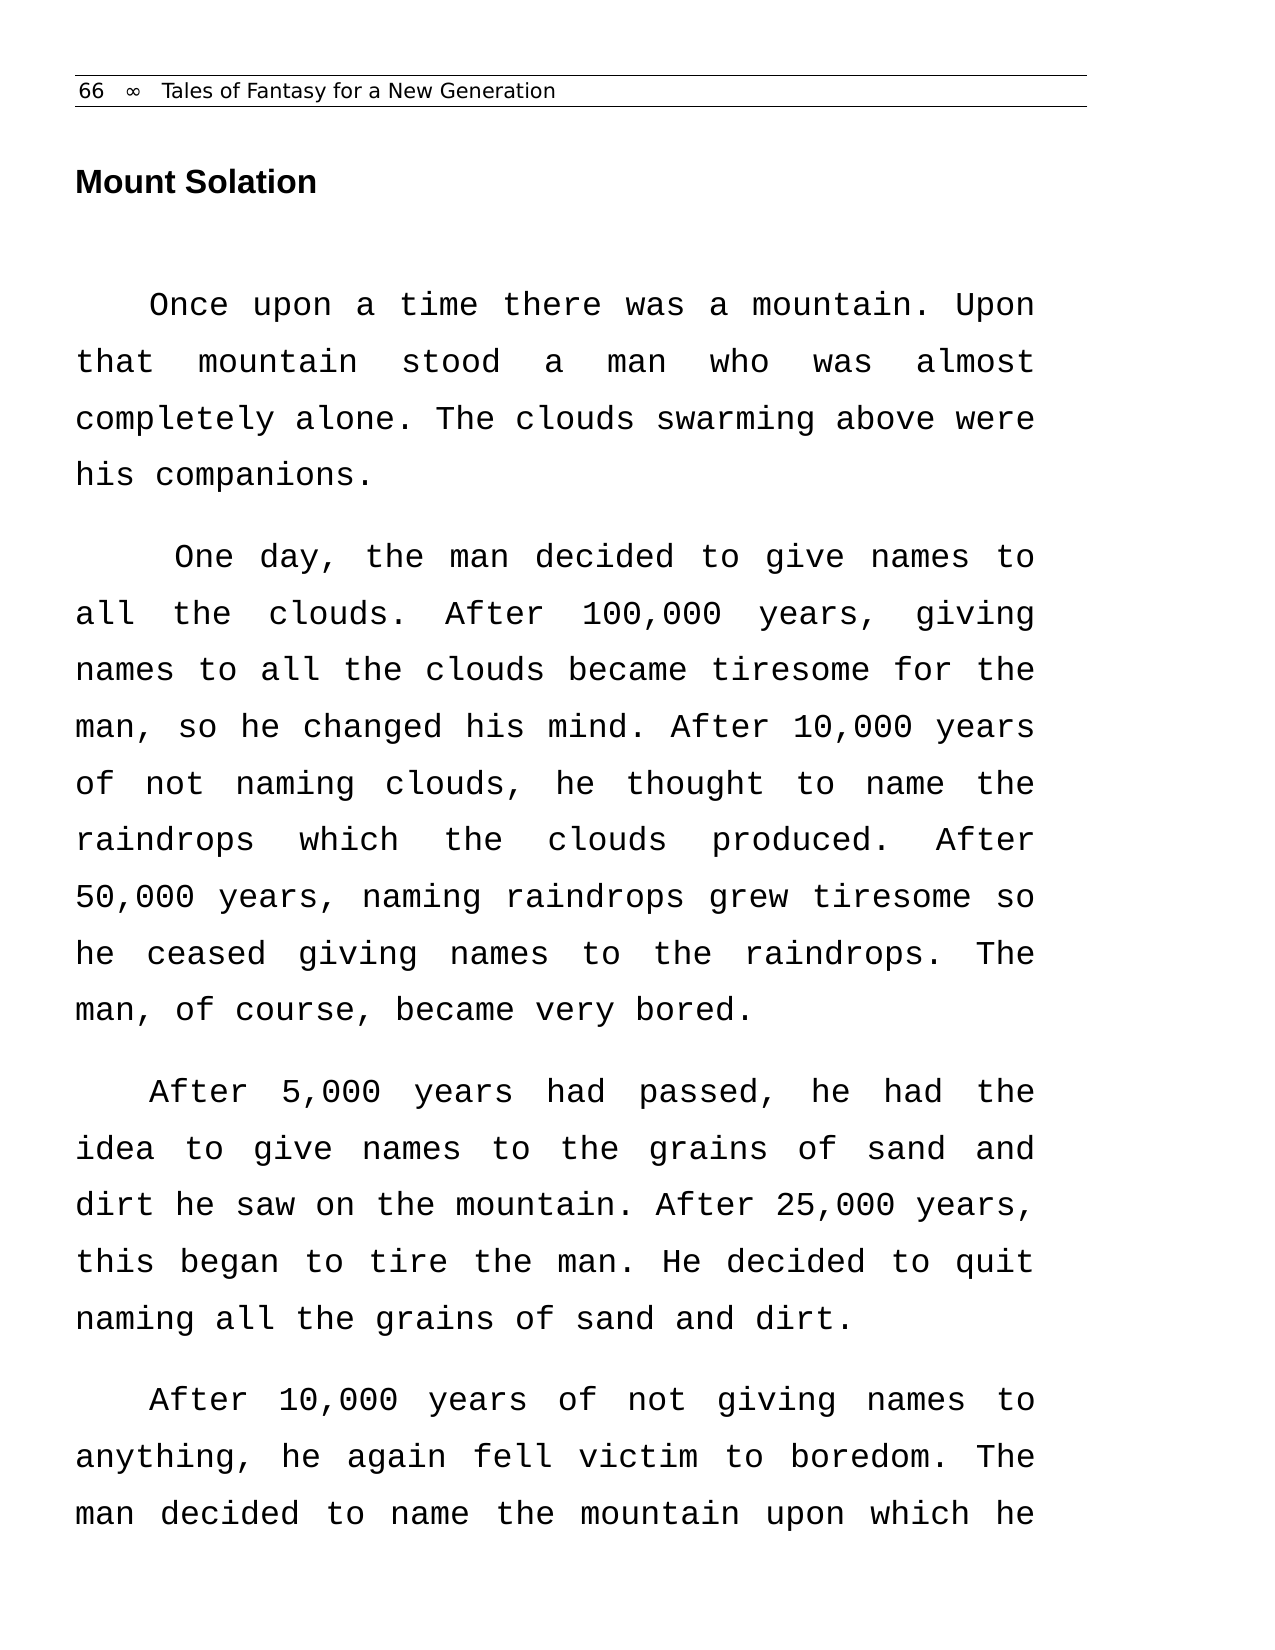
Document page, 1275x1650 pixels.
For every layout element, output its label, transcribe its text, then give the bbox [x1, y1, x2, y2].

text After 10,000 years of not giving names to anything, he again fell victim to boredom. The man decided to name the mountain upon which he [75, 1383, 1036, 1534]
subtitle Mount Solation [75, 162, 1087, 200]
text Once upon a time there was a mountain. Upon that mountain stood a man who was almost completely alone. The clouds swarming above were his companions. [75, 288, 1036, 496]
text One day, the man decided to give names to all the clouds. After 100,000 years, giving names to all the clouds became tiresome for the man, so he changed his mind. After 10,000 years of not naming clouds, he thought to name the raindrops which the clouds produced. After 50,000 years, naming raindrops grew tiresome so he ceased giving names to the raindrops. The man, of course, became very bored. [75, 540, 1036, 1031]
text After 5,000 years had passed, he had the idea to give names to the grains of sand and dirt he saw on the mountain. After 25,000 years, this began to tire the man. He decided to quit naming all the grains of sand and dirt. [75, 1075, 1036, 1339]
